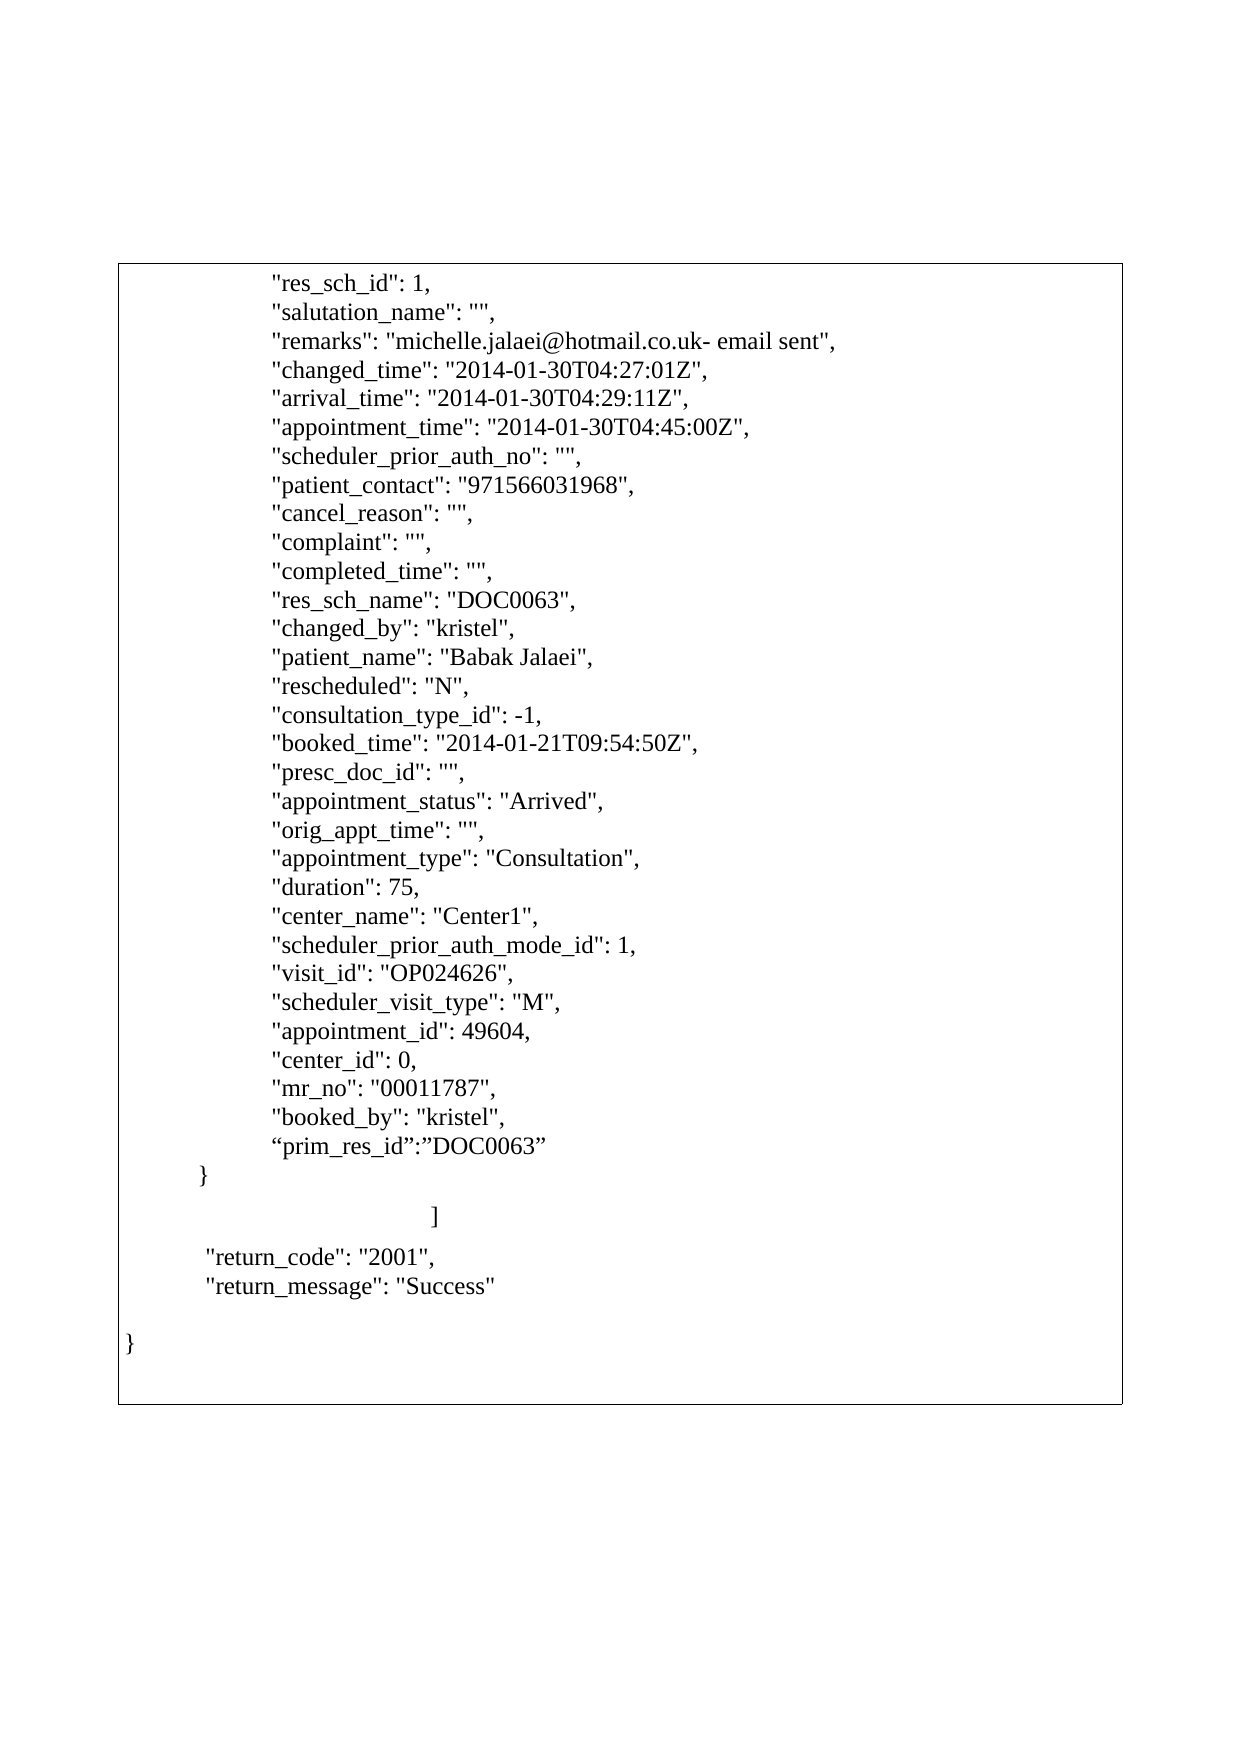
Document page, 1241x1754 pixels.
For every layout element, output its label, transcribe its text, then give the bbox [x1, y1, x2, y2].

table_cell "res_sch_id": 1, "salutation_name": "", "remarks": "michelle.jalaei@hotmail.co.uk- email sent", "changed_time": "2014-01-30T04:27:01Z", "arrival_time": "2014-01-30T04:29:11Z", "appointment_time": "2014-01-30T04:45:00Z", "scheduler_prior_auth_no": "", "patient_contact": "971566031968", "cancel_reason": "", "complaint": "", "completed_time": "", "res_sch_name": "DOC0063", "changed_by": "kristel", "patient_name": "Babak Jalaei", "rescheduled": "N", "consultation_type_id": -1, "booked_time": "2014-01-21T09:54:50Z", "presc_doc_id": "", "appointment_status": "Arrived", "orig_appt_time": "", "appointment_type": "Consultation", "duration": 75, "center_name": "Center1", "scheduler_prior_auth_mode_id": 1, "visit_id": "OP024626", "scheduler_visit_type": "M", "appointment_id": 49604, "center_id": 0, "mr_no": "00011787", "booked_by": "kristel", “prim_res_id”:”DOC0063” } ] "return_code": "2001", "return_message": "Success" } [119, 264, 1122, 1404]
